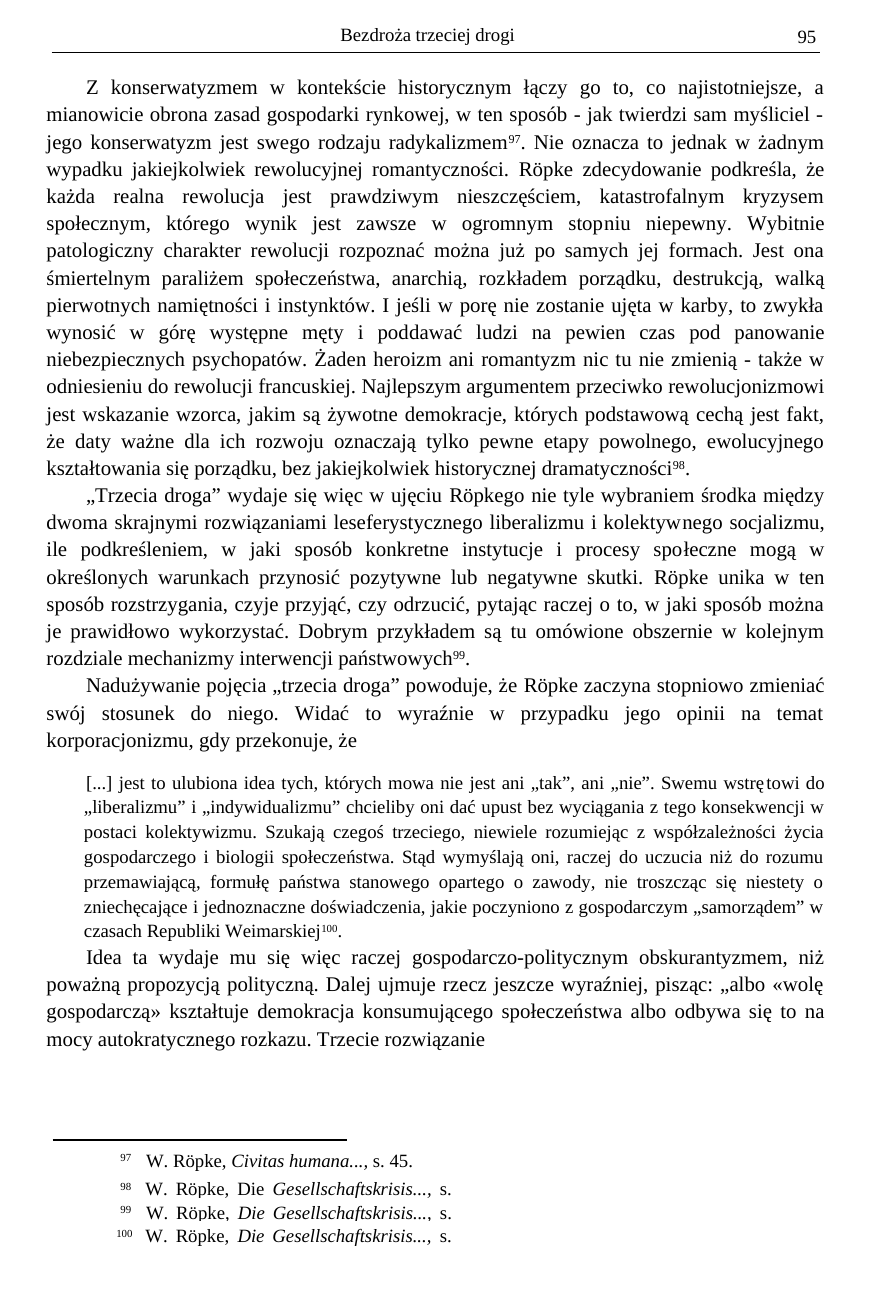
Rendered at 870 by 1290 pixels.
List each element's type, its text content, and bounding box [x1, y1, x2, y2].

text 99 W. Röpke, Die Gesellschaftskrisis..., s. 265. [81, 1202, 452, 1221]
text 95 [797, 26, 822, 47]
text 97 W. Röpke, Civitas humana..., s. 45. [81, 1150, 452, 1171]
text Nadużywanie pojęcia „trzecia droga” powoduje, że Röpke zaczyna stopniowo zmieniać swój stosunek do niego. Widać to wyraźnie w przypadku jego opinii na temat korporacjonizmu, gdy przekonuje, że [46, 673, 825, 752]
text Idea ta wydaje mu się więc raczej gospodarczo-politycznym obskurantyzmem, niż poważną propozycją polityczną. Dalej ujmuje rzecz jeszcze wyraźniej, pisząc: „albo «wolę gospodarczą» kształtuje demokracja konsumującego społeczeń­stwa albo odbywa się to na mocy autokratycznego rozkazu. Trzecie rozwiązanie [46, 945, 825, 1051]
text „Trzecia droga” wydaje się więc w ujęciu Röpkego nie tyle wybraniem środka między dwoma skrajnymi rozwiązaniami leseferystycznego liberalizmu i kolektyw­nego socjalizmu, ile podkreśleniem, w jaki sposób konkretne instytucje i procesy spo­łeczne mogą w określonych warunkach przynosić pozytywne lub negatywne skutki. Röpke unika w ten sposób rozstrzygania, czyje przyjąć, czy odrzucić, pytając raczej o to, w jaki sposób można je prawidłowo wykorzystać. Dobrym przykładem są tu omówione obszernie w kolejnym rozdziale mechanizmy interwencji państwowych99. [46, 483, 825, 670]
text 100 W. Röpke, Die Gesellschaftskrisis..., s. 152. [81, 1225, 452, 1247]
text Z konserwatyzmem w kontekście historycznym łączy go to, co najistotniejsze, a mianowicie obrona zasad gospodarki rynkowej, w ten sposób - jak twierdzi sam myśliciel - jego konserwatyzm jest swego rodzaju radykalizmem97. Nie oznacza to jednak w żadnym wypadku jakiejkolwiek rewolucyjnej romantyczności. Röpke zde­cydowanie podkreśla, że każda realna rewolucja jest prawdziwym nieszczęściem, katastrofalnym kryzysem społecznym, którego wynik jest zawsze w ogromnym stop­niu niepewny. Wybitnie patologiczny charakter rewolucji rozpoznać można już po samych jej formach. Jest ona śmiertelnym paraliżem społeczeństwa, anarchią, roz­kładem porządku, destrukcją, walką pierwotnych namiętności i instynktów. I jeśli w porę nie zostanie ujęta w karby, to zwykła wynosić w górę występne męty i pod­dawać ludzi na pewien czas pod panowanie niebezpiecznych psychopatów. Żaden heroizm ani romantyzm nic tu nie zmienią - także w odniesieniu do rewolucji francu­skiej. Najlepszym argumentem przeciwko rewolucjonizmowi jest wskazanie wzorca, jakim są żywotne demokracje, których podstawową cechą jest fakt, że daty ważne dla ich rozwoju oznaczają tylko pewne etapy powolnego, ewolucyjnego kształtowa­nia się porządku, bez jakiejkolwiek historycznej dramatyczności98. [46, 75, 825, 480]
text 98 W. Röpke, Die Gesellschaftskrisis..., s. 77. [81, 1178, 452, 1198]
text [...] jest to ulubiona idea tych, których mowa nie jest ani „tak”, ani „nie”. Swemu wstrę­towi do „liberalizmu” i „indywidualizmu” chcieliby oni dać upust bez wyciągania z tego konsekwencji w postaci kolektywizmu. Szukają czegoś trzeciego, niewiele rozumiejąc z współzależności życia gospodarczego i biologii społeczeństwa. Stąd wymyślają oni, raczej do uczucia niż do rozumu przemawiającą, formułę państwa stanowego opartego o zawody, nie troszcząc się niestety o zniechęcające i jednoznaczne doświadczenia, jakie poczyniono z gospodarczym „samorządem” w czasach Republiki Weimarskiej100. [84, 772, 825, 942]
text Bezdroża trzeciej drogi [340, 24, 531, 46]
